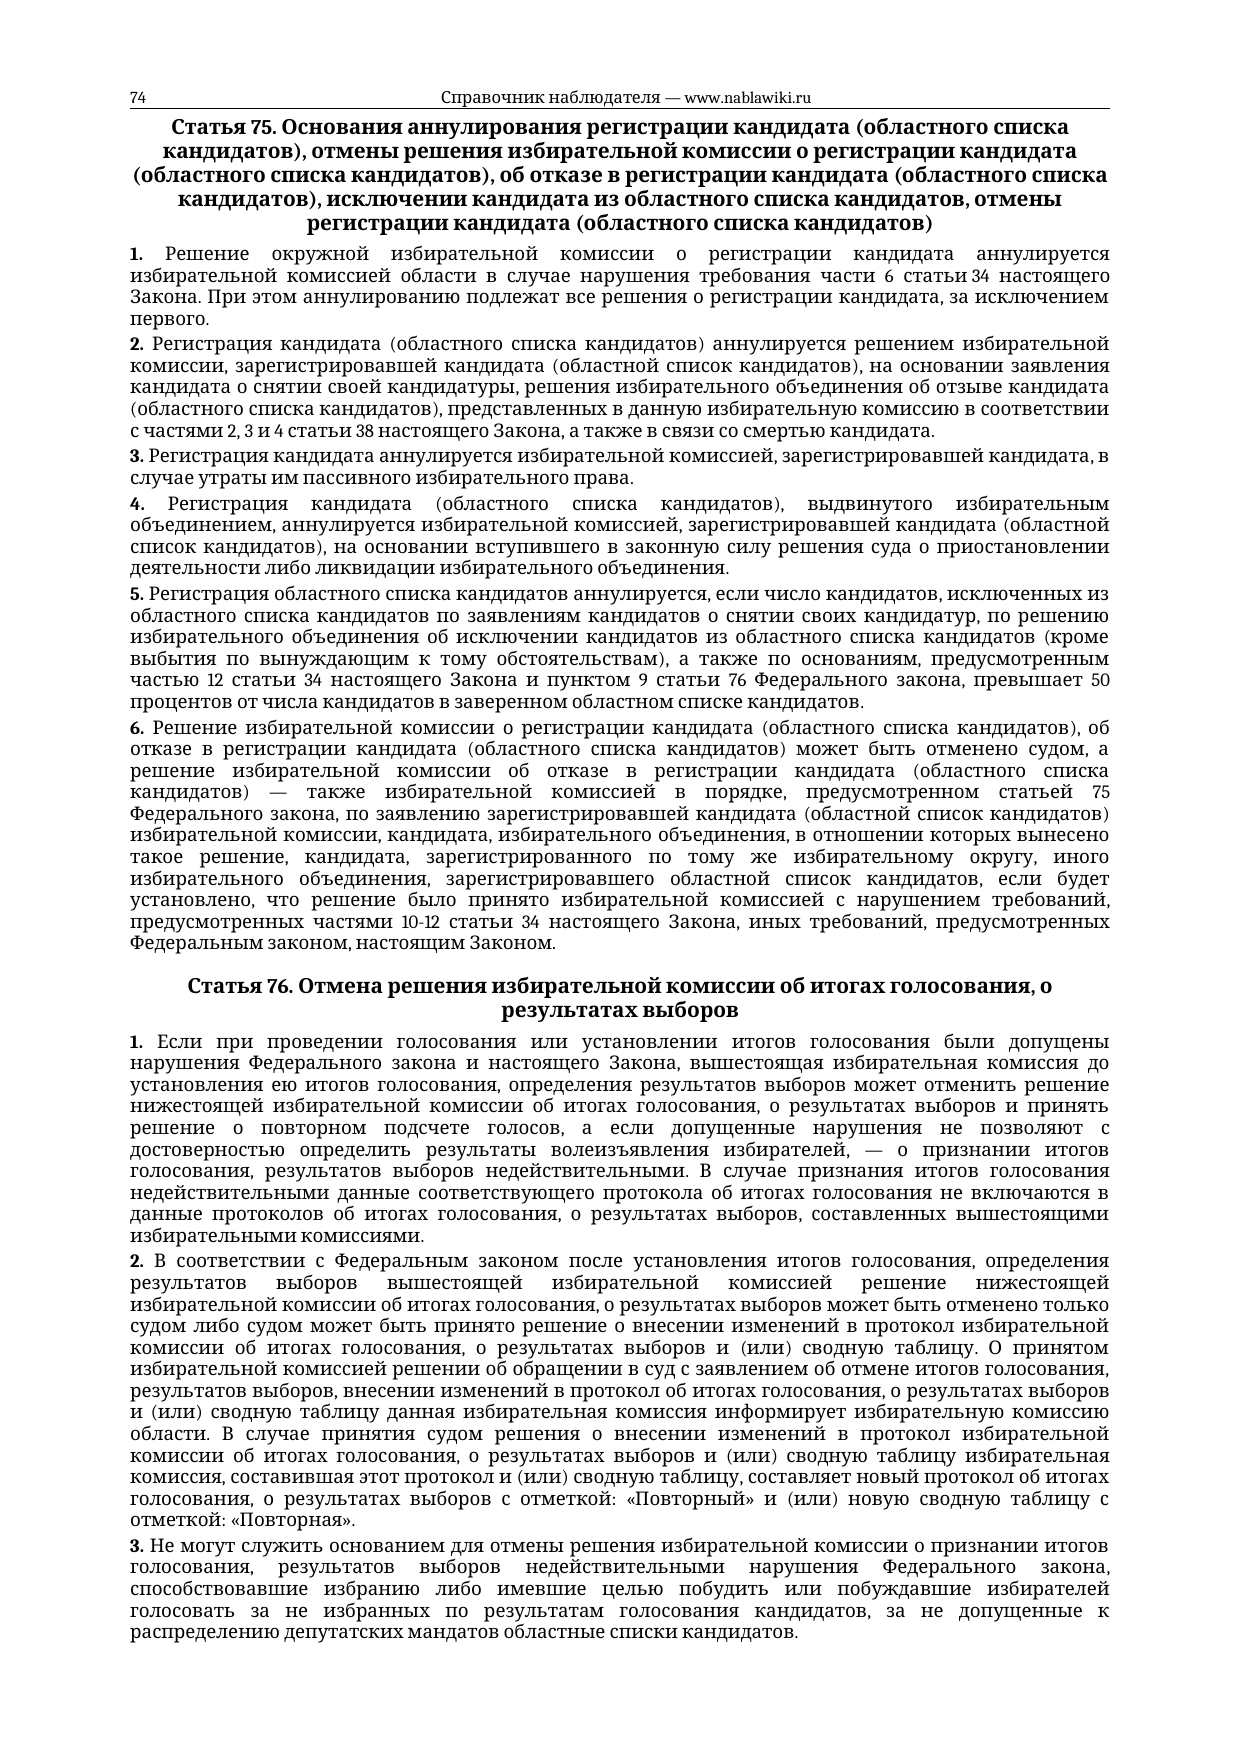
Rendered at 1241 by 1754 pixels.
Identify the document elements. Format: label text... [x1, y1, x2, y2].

text 1. Решение окружной избирательной комиссии о регистрации кандидата аннулируется избирательной комиссией области в случае нарушения требования части 6 статьи 34 настоящего Закона. При этом аннулированию подлежат все решения о регистрации кандидата, за исключением первого. [130, 243, 1110, 330]
text 3. Регистрация кандидата аннулируется избирательной комиссией, зарегистрировавшей кандидата, в случае утраты им пассивного избирательного права. [130, 446, 1110, 489]
text 4. Регистрация кандидата (областного списка кандидатов), выдвинутого избирательным объединением, аннулируется избирательной комиссией, зарегистрировавшей кандидата (областной список кандидатов), на основании вступившего в законную силу решения суда о приостановлении деятельности либо ликвидации избирательного объединения. [130, 493, 1110, 579]
subtitle Статья 76. Отмена решения избирательной комиссии об итогах голосования, о результатах выборов [130, 975, 1110, 1023]
text 2. Регистрация кандидата (областного списка кандидатов) аннулируется решением избирательной комиссии, зарегистрировавшей кандидата (областной список кандидатов), на основании заявления кандидата о снятии своей кандидатуры, решения избирательного объединения об отзыве кандидата (областного списка кандидатов), представленных в данную избирательную комиссию в соответствии с частями 2, 3 и 4 статьи 38 настоящего Закона, а также в связи со смертью кандидата. [130, 334, 1110, 442]
text 1. Если при проведении голосования или установлении итогов голосования были допущены нарушения Федерального закона и настоящего Закона, вышестоящая избирательная комиссия до установления ею итогов голосования, определения результатов выборов может отменить решение нижестоящей избирательной комиссии об итогах голосования, о результатах выборов и принять решение о повторном подсчете голосов, а если допущенные нарушения не позволяют с достоверностью определить результаты волеизъявления избирателей, — о признании итогов голосования, результатов выборов недействительными. В случае признания итогов голосования недействительными данные соответствующего протокола об итогах голосования не включаются в данные протоколов об итогах голосования, о результатах выборов, составленных вышестоящими избирательными комиссиями. [130, 1031, 1110, 1247]
text 6. Решение избирательной комиссии о регистрации кандидата (областного списка кандидатов), об отказе в регистрации кандидата (областного списка кандидатов) может быть отменено судом, а решение избирательной комиссии об отказе в регистрации кандидата (областного списка кандидатов) — также избирательной комиссией в порядке, предусмотренном статьей 75 Федерального закона, по заявлению зарегистрировавшей кандидата (областной список кандидатов) избирательной комиссии, кандидата, избирательного объединения, в отношении которых вынесено такое решение, кандидата, зарегистрированного по тому же избирательному округу, иного избирательного объединения, зарегистрировавшего областной список кандидатов, если будет установлено, что решение было принято избирательной комиссией с нарушением требований, предусмотренных частями 10-12 статьи 34 настоящего Закона, иных требований, предусмотренных Федеральным законом, настоящим Законом. [130, 717, 1110, 954]
text 5. Регистрация областного списка кандидатов аннулируется, если число кандидатов, исключенных из областного списка кандидатов по заявлениям кандидатов о снятии своих кандидатур, по решению избирательного объединения об исключении кандидатов из областного списка кандидатов (кроме выбытия по вынуждающим к тому обстоятельствам), а также по основаниям, предусмотренным частью 12 статьи 34 настоящего Закона и пунктом 9 статьи 76 Федерального закона, превышает 50 процентов от числа кандидатов в заверенном областном списке кандидатов. [130, 584, 1110, 713]
subtitle Статья 75. Основания аннулирования регистрации кандидата (областного списка кандидатов), отмены решения избирательной комиссии о регистрации кандидата (областного списка кандидатов), об отказе в регистрации кандидата (областного списка кандидатов), исключении кандидата из областного списка кандидатов, отмены регистрации кандидата (областного списка кандидатов) [130, 116, 1110, 235]
text 3. Не могут служить основанием для отмены решения избирательной комиссии о признании итогов голосования, результатов выборов недействительными нарушения Федерального закона, способствовавшие избранию либо имевшие целью побудить или побуждавшие избирателей голосовать за не избранных по результатам голосования кандидатов, за не допущенные к распределению депутатских мандатов областные списки кандидатов. [130, 1536, 1110, 1643]
text 2. В соответствии с Федеральным законом после установления итогов голосования, определения результатов выборов вышестоящей избирательной комиссией решение нижестоящей избирательной комиссии об итогах голосования, о результатах выборов может быть отменено только судом либо судом может быть принято решение о внесении изменений в протокол избирательной комиссии об итогах голосования, о результатах выборов и (или) сводную таблицу. О принятом избирательной комиссией решении об обращении в суд с заявлением об отмене итогов голосования, результатов выборов, внесении изменений в протокол об итогах голосования, о результатах выборов и (или) сводную таблицу данная избирательная комиссия информирует избирательную комиссию области. В случае принятия судом решения о внесении изменений в протокол избирательной комиссии об итогах голосования, о результатах выборов и (или) сводную таблицу избирательная комиссия, составившая этот протокол и (или) сводную таблицу, составляет новый протокол об итогах голосования, о результатах выборов с отметкой: «Повторный» и (или) новую сводную таблицу с отметкой: «Повторная». [130, 1251, 1110, 1531]
